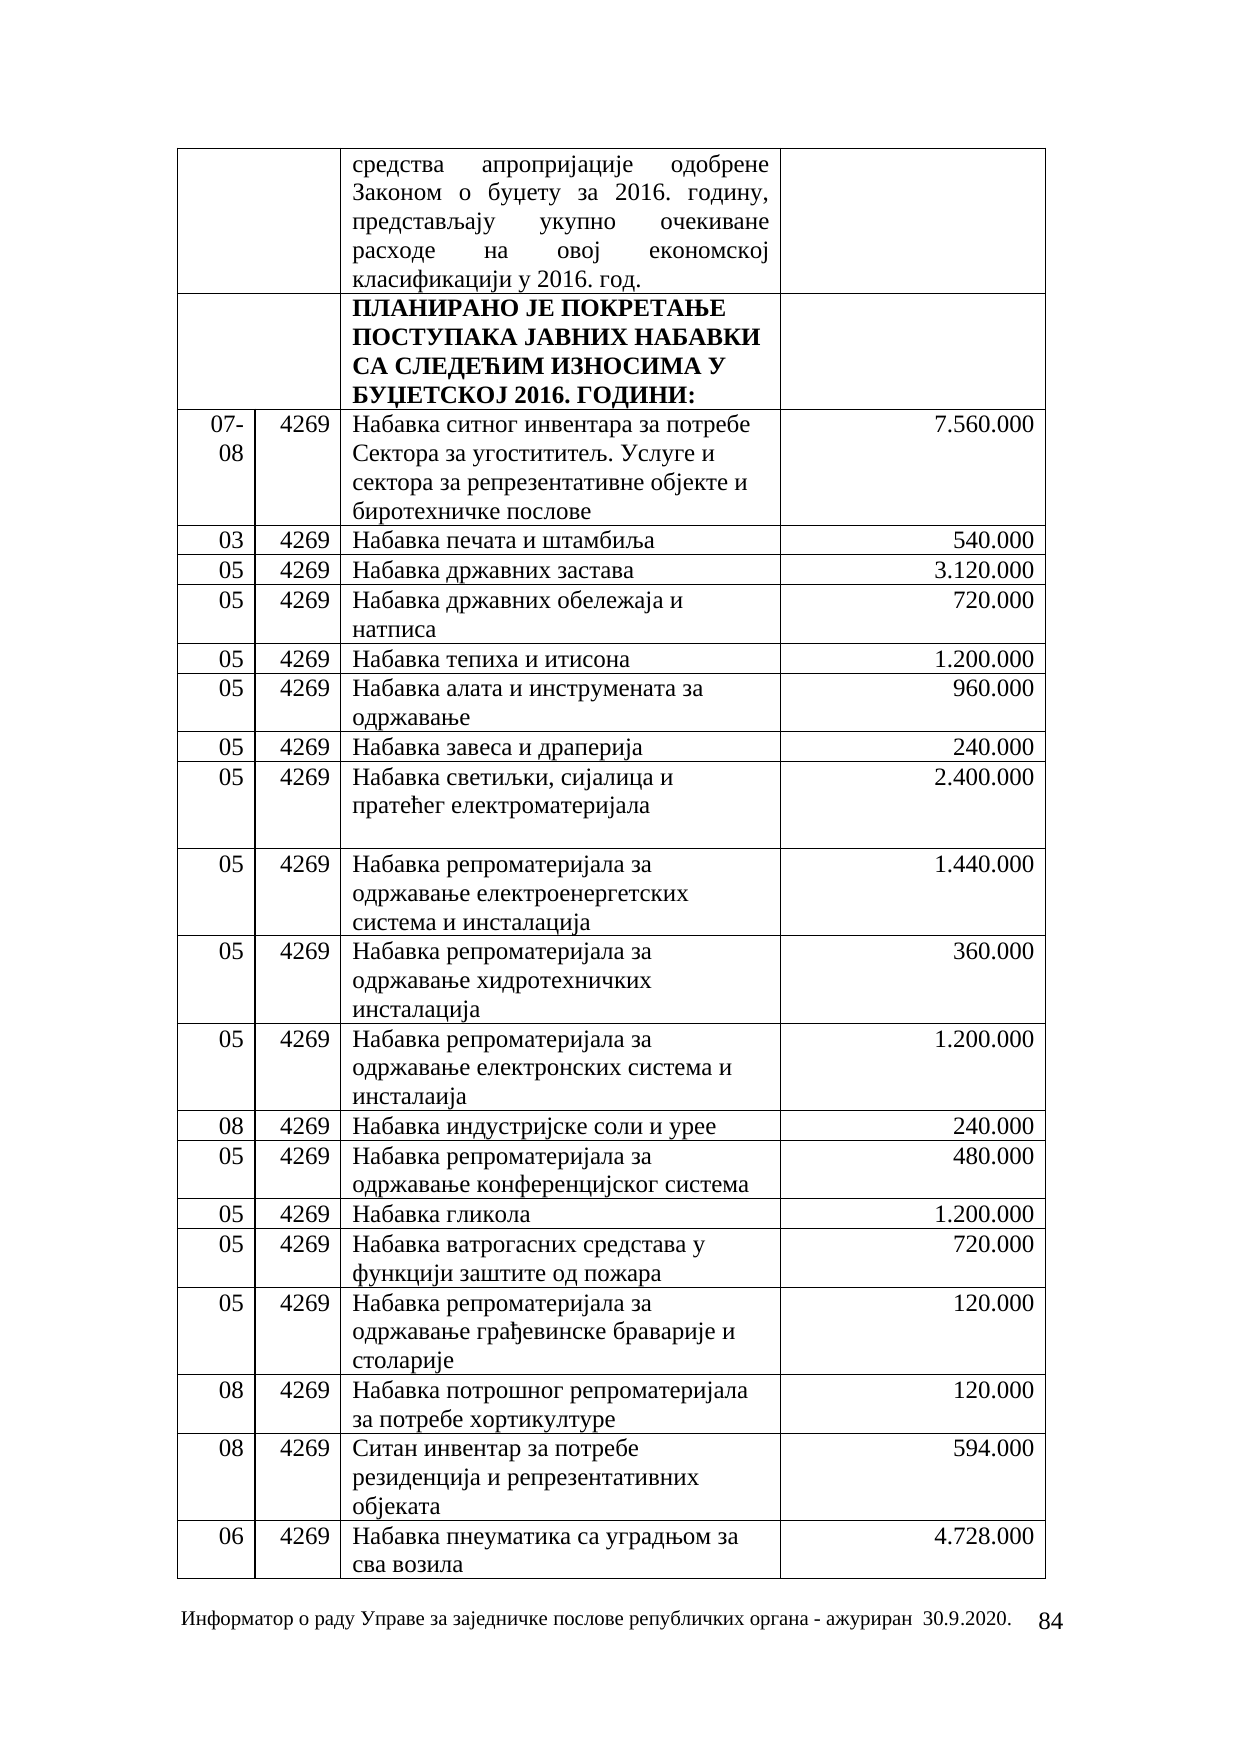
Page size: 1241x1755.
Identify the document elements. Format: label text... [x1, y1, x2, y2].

table_cell 4269 [256, 1521, 340, 1578]
table_cell 720.000 [781, 1229, 1045, 1287]
table_cell 07-08 [178, 410, 254, 524]
table_cell Набавка репроматеријала за одржавање конференцијског система [341, 1141, 780, 1198]
table_cell 480.000 [781, 1141, 1045, 1198]
table_cell 720.000 [781, 585, 1045, 643]
table_cell 08 [178, 1434, 254, 1520]
table_cell 120.000 [781, 1288, 1045, 1374]
table_cell 4269 [256, 936, 340, 1023]
table_cell Ситан инвентар за потребе резиденција и репрезентативних објеката [341, 1434, 780, 1520]
table_cell 4269 [256, 849, 340, 935]
table_cell 7.560.000 [781, 410, 1045, 524]
table_cell 960.000 [781, 674, 1045, 731]
table_cell 08 [178, 1375, 254, 1432]
table_cell 05 [178, 585, 254, 643]
table_cell [781, 294, 1045, 408]
table_cell Набавка тепиха и итисона [341, 644, 780, 672]
table_cell Набавка ватрогасних средстава у функцији заштите од пожара [341, 1229, 780, 1287]
table_cell 4.728.000 [781, 1521, 1045, 1578]
table_cell 05 [178, 1229, 254, 1287]
table_cell 4269 [256, 1434, 340, 1520]
table_cell 240.000 [781, 1111, 1045, 1140]
table_cell 4269 [256, 1111, 340, 1140]
table_cell 4269 [256, 1375, 340, 1432]
table_cell 05 [178, 1288, 254, 1374]
table_cell 4269 [256, 1199, 340, 1228]
table_cell Набавка печата и штамбиља [341, 526, 780, 554]
table_cell 4269 [256, 762, 340, 848]
table_cell 120.000 [781, 1375, 1045, 1432]
table_cell Набавка репроматеријала за одржавање електроенергетских система и инсталација [341, 849, 780, 935]
table_cell 05 [178, 674, 254, 731]
table_cell Набавка алата и инструмената за одржавање [341, 674, 780, 731]
table_cell Набавка пнеуматика са уградњом за сва возила [341, 1521, 780, 1578]
table_cell 05 [178, 555, 254, 584]
table_cell 4269 [256, 410, 340, 524]
table_cell Набавка државних обележаја и натписа [341, 585, 780, 643]
table_cell ПЛАНИРАНО ЈЕ ПОКРЕТАЊЕ ПОСТУПАКА ЈАВНИХ НАБАВКИ СА СЛЕДЕЋИМ ИЗНОСИМА У БУЏЕТСКОЈ 2016. ГОДИНИ: [341, 294, 780, 408]
table_cell [781, 149, 1045, 292]
table_cell 03 [178, 526, 254, 554]
table_cell Набавка ситног инвентара за потребе Сектора за угостититељ. Услуге и сектора за репрезентативне објекте и биротехничке послове [341, 410, 780, 524]
table_cell 240.000 [781, 732, 1045, 761]
table_cell 540.000 [781, 526, 1045, 554]
table_cell Набавка репроматеријала за одржавање грађевинске браварије и столарије [341, 1288, 780, 1374]
table_cell Набавка индустријске соли и урее [341, 1111, 780, 1140]
table_cell 360.000 [781, 936, 1045, 1023]
table_cell 4269 [256, 526, 340, 554]
table_cell 3.120.000 [781, 555, 1045, 584]
table_cell 4269 [256, 555, 340, 584]
table_cell 08 [178, 1111, 254, 1140]
table_cell 4269 [256, 732, 340, 761]
table_cell 05 [178, 849, 254, 935]
table_cell [178, 149, 340, 292]
table_cell 2.400.000 [781, 762, 1045, 848]
table_cell Набавка потрошног репроматеријала за потребе хортикултуре [341, 1375, 780, 1432]
table_cell 05 [178, 1199, 254, 1228]
table_cell 1.200.000 [781, 1024, 1045, 1110]
table_cell 05 [178, 732, 254, 761]
table_cell Набавка репроматеријала за одржавање електронских система и инсталаија [341, 1024, 780, 1110]
table_cell [178, 294, 340, 408]
table_cell 05 [178, 1024, 254, 1110]
table_cell 05 [178, 1141, 254, 1198]
table_cell 1.200.000 [781, 1199, 1045, 1228]
table_cell 05 [178, 936, 254, 1023]
table_cell 05 [178, 644, 254, 672]
table_cell средства апропријације одобрене Законом о буџету за 2016. годину, представљају укупно очекиване расходе на овој економској класификацији у 2016. год. [341, 149, 780, 292]
table_cell Набавка репроматеријала за одржавање хидротехничких инсталација [341, 936, 780, 1023]
table_cell 4269 [256, 585, 340, 643]
table_cell 594.000 [781, 1434, 1045, 1520]
table_cell 1.200.000 [781, 644, 1045, 672]
table_cell Набавка светиљки, сијалица и пратећег електроматеријала [341, 762, 780, 848]
table_cell 05 [178, 762, 254, 848]
table_cell Набавка гликола [341, 1199, 780, 1228]
table_cell 4269 [256, 1141, 340, 1198]
table_cell Набавка државних застава [341, 555, 780, 584]
table_cell 4269 [256, 644, 340, 672]
table_cell 06 [178, 1521, 254, 1578]
table_cell 4269 [256, 674, 340, 731]
table_cell Набавка завеса и драперија [341, 732, 780, 761]
table_cell 1.440.000 [781, 849, 1045, 935]
table_cell 4269 [256, 1288, 340, 1374]
table_cell 4269 [256, 1229, 340, 1287]
table_cell 4269 [256, 1024, 340, 1110]
